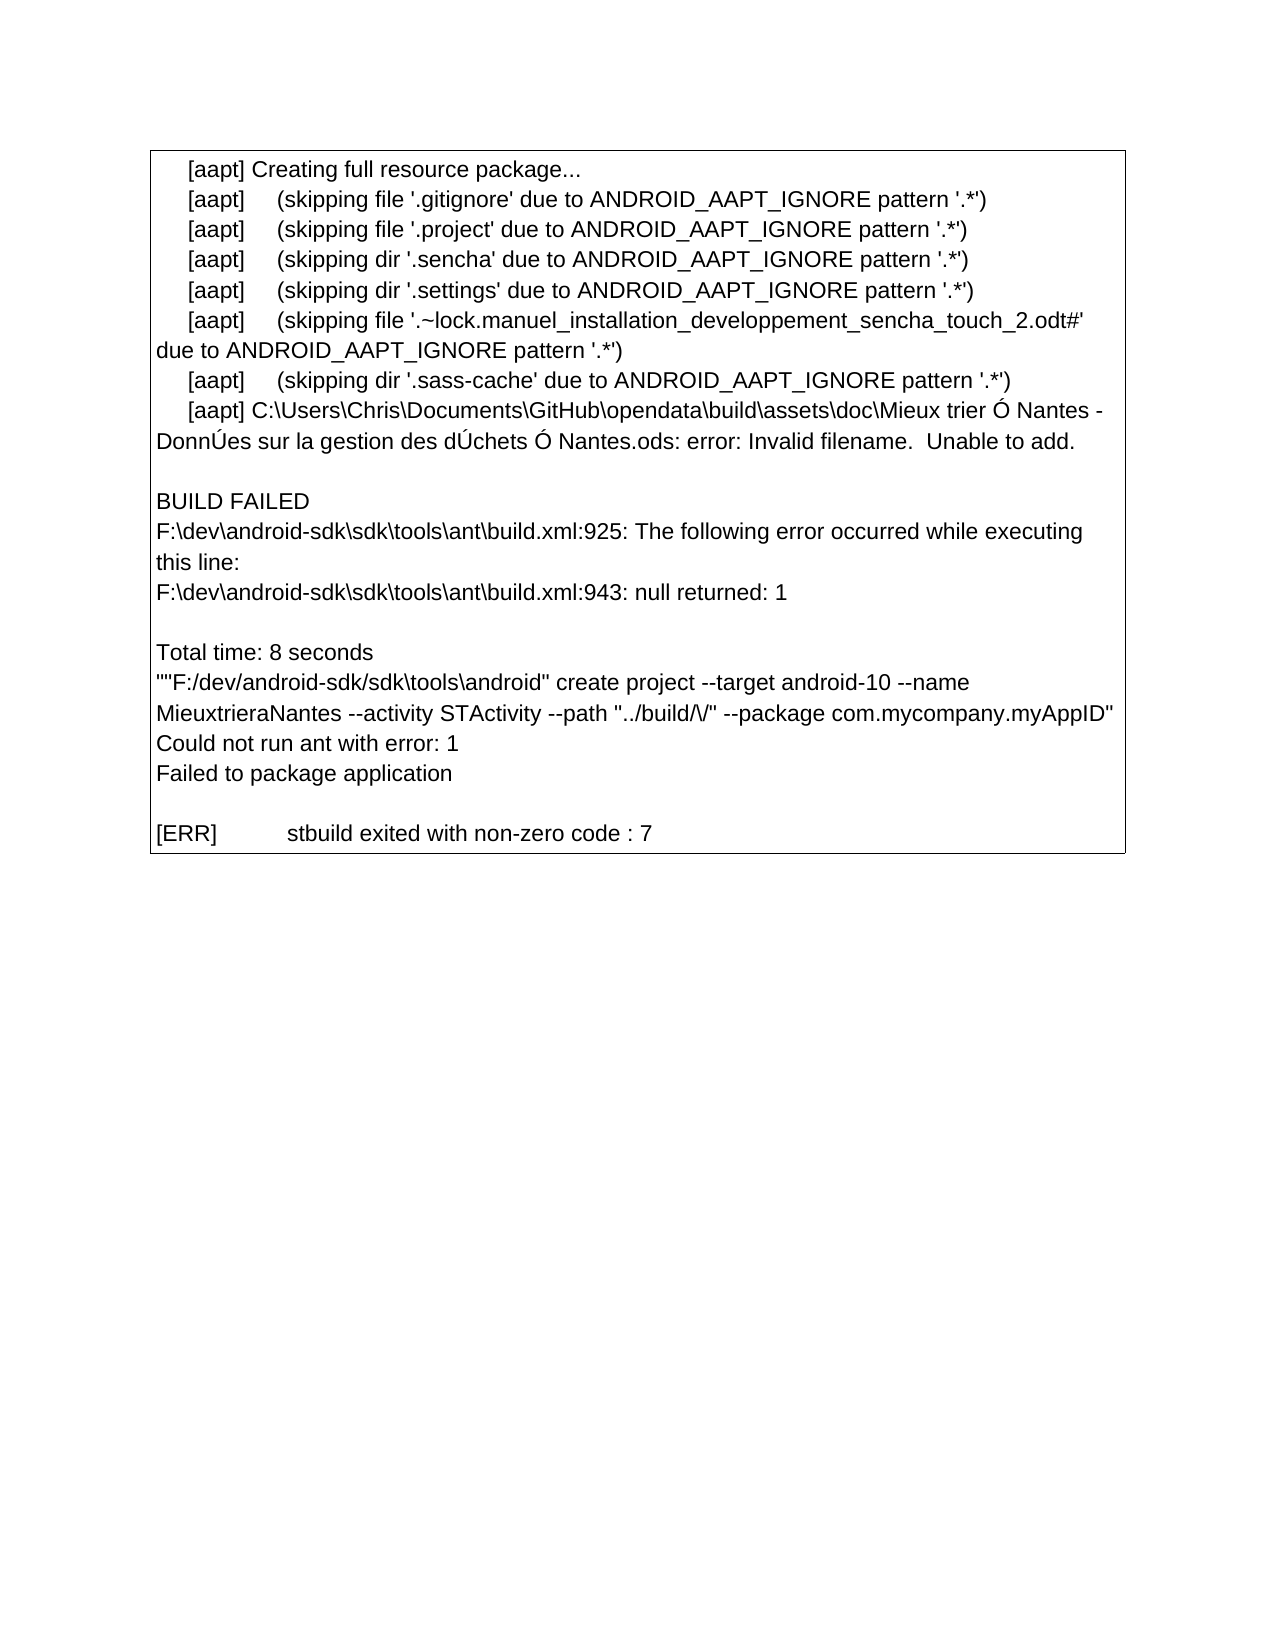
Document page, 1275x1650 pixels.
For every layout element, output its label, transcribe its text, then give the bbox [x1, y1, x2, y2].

table_cell [aapt] Creating full resource package... [aapt] (skipping file '.gitignore' due to ANDROID_AAPT_IGNORE pattern '.*') [aapt] (skipping file '.project' due to ANDROID_AAPT_IGNORE pattern '.*') [aapt] (skipping dir '.sencha' due to ANDROID_AAPT_IGNORE pattern '.*') [aapt] (skipping dir '.settings' due to ANDROID_AAPT_IGNORE pattern '.*') [aapt] (skipping file '.~lock.manuel_installation_developpement_sencha_touch_2.odt#' due to ANDROID_AAPT_IGNORE pattern '.*') [aapt] (skipping dir '.sass-cache' due to ANDROID_AAPT_IGNORE pattern '.*') [aapt] C:\Users\Chris\Documents\GitHub\opendata\build\assets\doc\Mieux trier Ó Nantes - DonnÚes sur la gestion des dÚchets Ó Nantes.ods: error: Invalid filename. Unable to add. BUILD FAILED F:\dev\android-sdk\sdk\tools\ant\build.xml:925: The following error occurred while executing this line: F:\dev\android-sdk\sdk\tools\ant\build.xml:943: null returned: 1 Total time: 8 seconds ""F:/dev/android-sdk/sdk\tools\android" create project --target android-10 --name MieuxtrieraNantes --activity STActivity --path "../build/\/" --package com.mycompany.myAppID" Could not run ant with error: 1 Failed to package application [ERR] stbuild exited with non-zero code : 7 [151, 151, 1125, 852]
